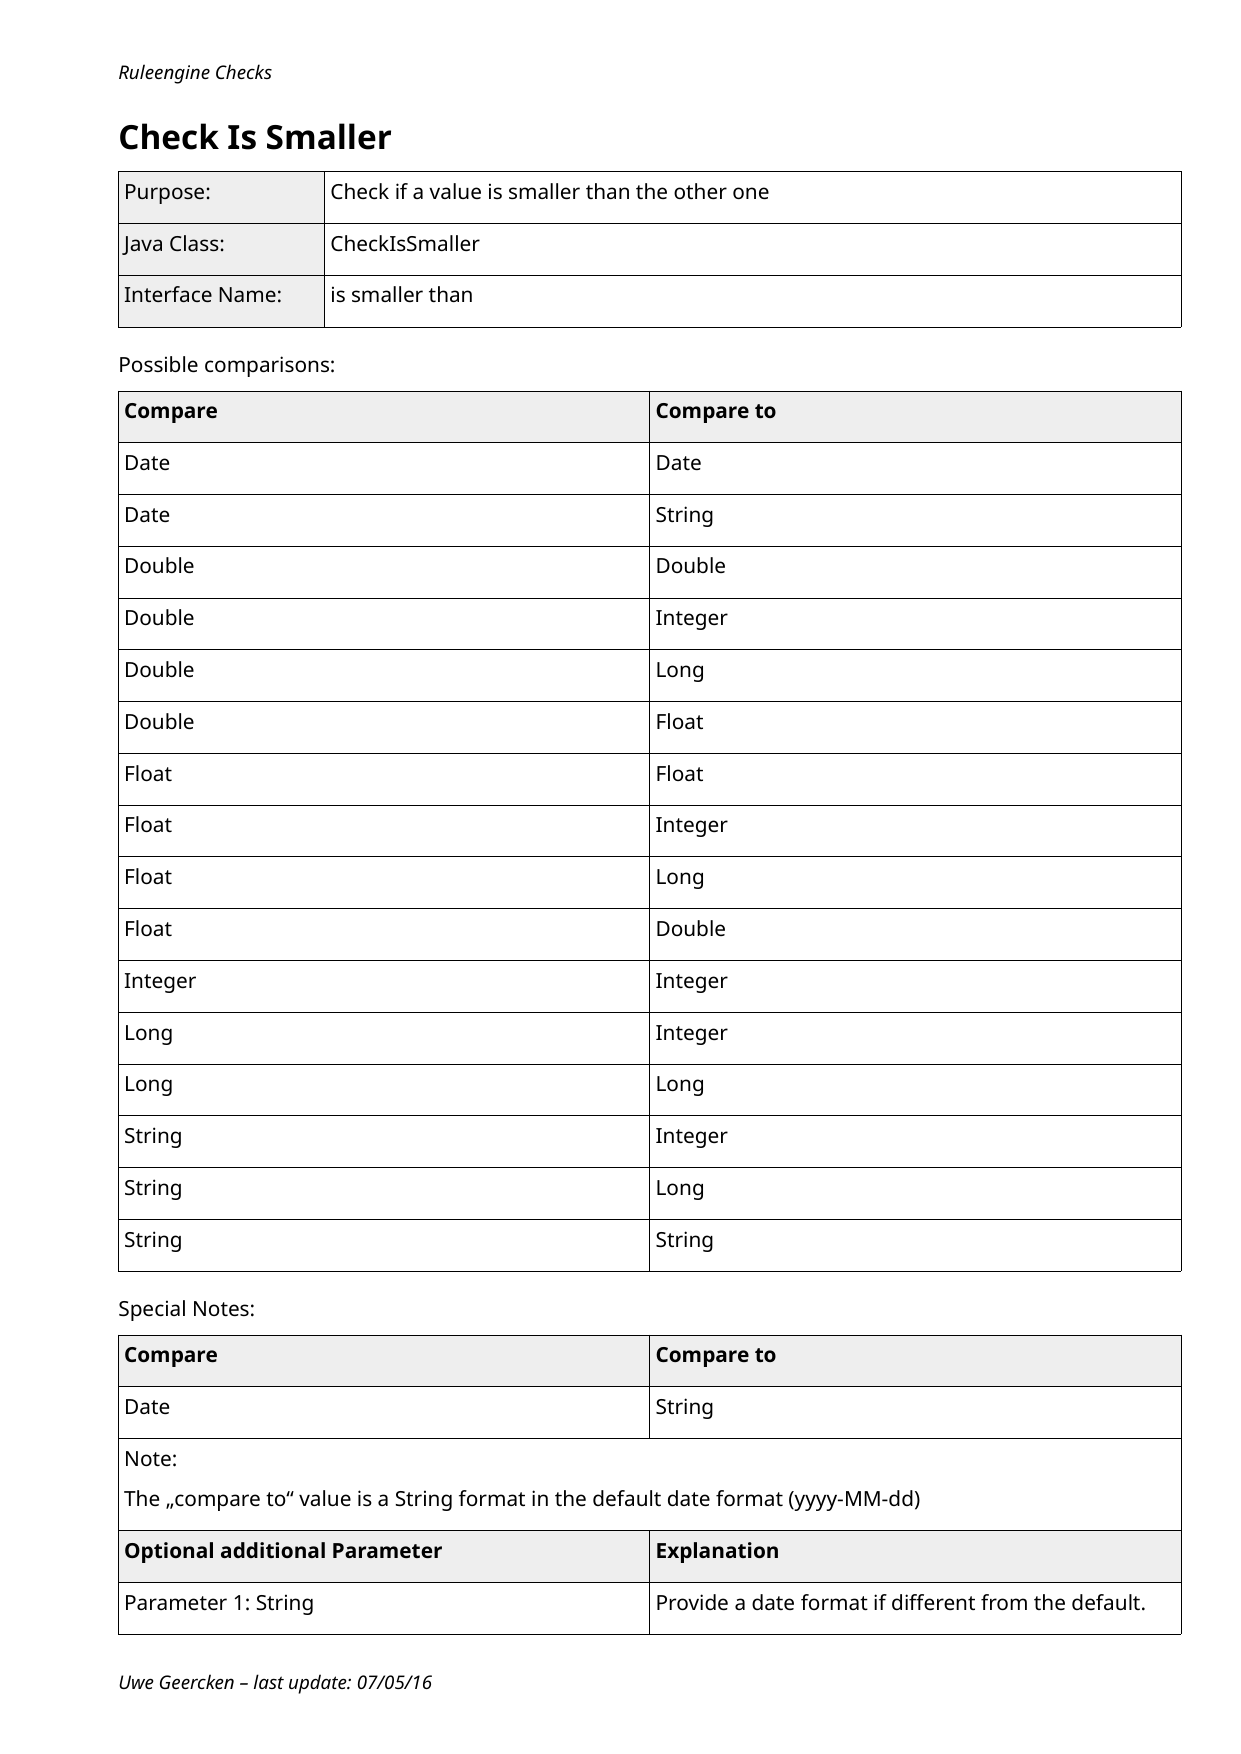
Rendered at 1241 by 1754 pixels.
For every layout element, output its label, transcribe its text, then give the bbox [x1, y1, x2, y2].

table_cell Date [119, 443, 649, 494]
text Check Is Smaller [118, 114, 1181, 159]
table_header Compare [119, 392, 649, 442]
table_cell Parameter 1: String [119, 1583, 649, 1634]
table_cell Interface Name: [119, 276, 324, 327]
text Special Notes: [118, 1294, 1181, 1323]
table_cell Double [650, 547, 1181, 598]
table_cell Integer [650, 1013, 1181, 1063]
table_cell Integer [650, 961, 1181, 1012]
table_cell String [650, 1220, 1181, 1271]
table_cell Float [119, 857, 649, 908]
table_cell Float [119, 754, 649, 805]
table_cell Long [650, 650, 1181, 701]
table_cell Long [650, 1168, 1181, 1219]
table_cell Long [650, 1065, 1181, 1115]
table_cell Explanation [650, 1531, 1181, 1582]
table_cell Java Class: [119, 224, 324, 275]
table_cell String [119, 1168, 649, 1219]
table_cell Date [650, 443, 1181, 494]
table_cell Provide a date format if different from the default. [650, 1583, 1181, 1634]
text Possible comparisons: [118, 350, 1181, 379]
table_cell Integer [650, 806, 1181, 856]
table_header Compare to [650, 1336, 1181, 1386]
table_cell Date [119, 1387, 649, 1438]
table_cell Double [119, 702, 649, 753]
table_cell Note: The „compare to“ value is a String format in the default date format (yyyy-MM-dd) [119, 1439, 1181, 1530]
table_header Purpose: [119, 172, 324, 223]
table_cell Integer [650, 1116, 1181, 1167]
table_cell String [650, 1387, 1181, 1438]
table_cell Integer [650, 599, 1181, 649]
table_header Compare [119, 1336, 649, 1386]
table_cell Double [650, 909, 1181, 960]
table_cell Long [650, 857, 1181, 908]
table_cell Float [650, 754, 1181, 805]
table_header Compare to [650, 392, 1181, 442]
table_cell Double [119, 599, 649, 649]
table_cell String [650, 495, 1181, 546]
table_cell is smaller than [325, 276, 1181, 327]
table_cell Date [119, 495, 649, 546]
table_cell Float [119, 909, 649, 960]
table_cell String [119, 1220, 649, 1271]
table_cell Float [650, 702, 1181, 753]
table_cell Optional additional Parameter [119, 1531, 649, 1582]
table_cell CheckIsSmaller [325, 224, 1181, 275]
table_cell Integer [119, 961, 649, 1012]
table_cell Float [119, 806, 649, 856]
table_cell Double [119, 547, 649, 598]
table_cell String [119, 1116, 649, 1167]
table_cell Double [119, 650, 649, 701]
table_header Check if a value is smaller than the other one [325, 172, 1181, 223]
table_cell Long [119, 1065, 649, 1115]
table_cell Long [119, 1013, 649, 1063]
